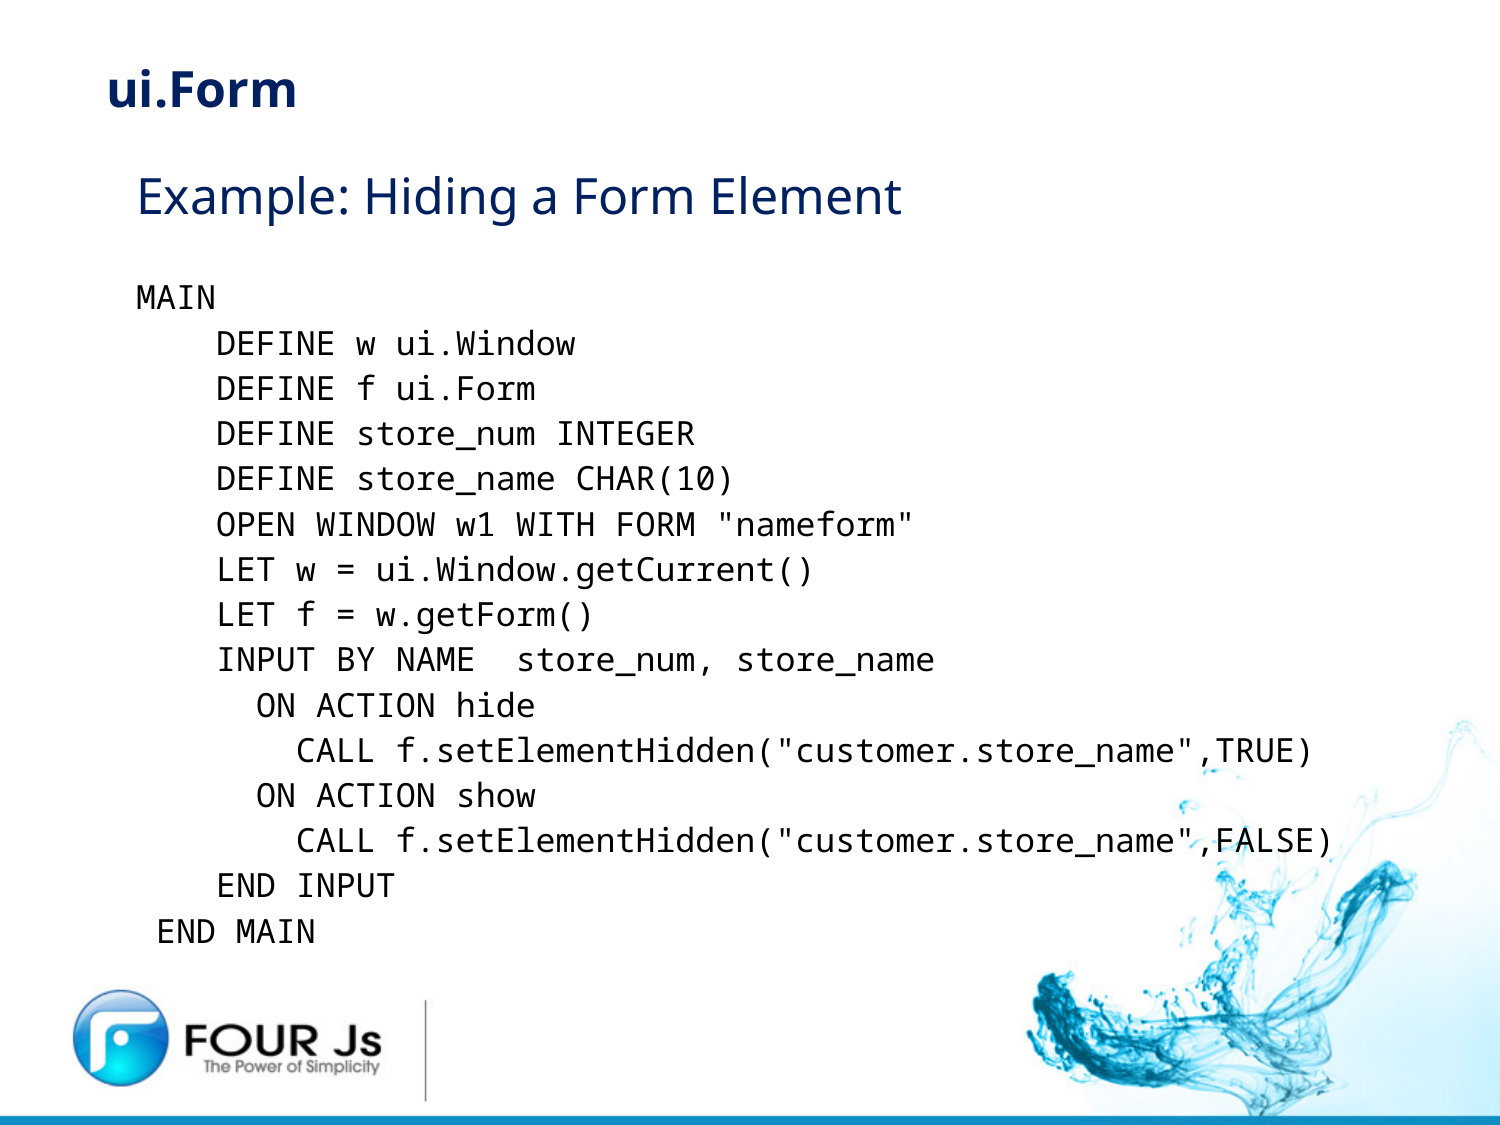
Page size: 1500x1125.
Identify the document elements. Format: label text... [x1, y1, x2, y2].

picture [0, 0, 1500, 1117]
text_box Example: Hiding a Form Element MAIN DEFINE w ui.Window DEFINE f ui.Form DEFINE store_num INTEGER DEFINE store_name CHAR(10) OPEN WINDOW w1 WITH FORM "nameform" LET w = ui.Window.getCurrent() LET f = w.getForm() INPUT BY NAME store_num, store_name ON ACTION hide CALL f.setElementHidden("customer.store_name",TRUE) ON ACTION show CALL f.setElementHidden("customer.store_name",FALSE) END INPUT END MAIN [121, 153, 1418, 984]
title ui.Form [106, 35, 1388, 142]
